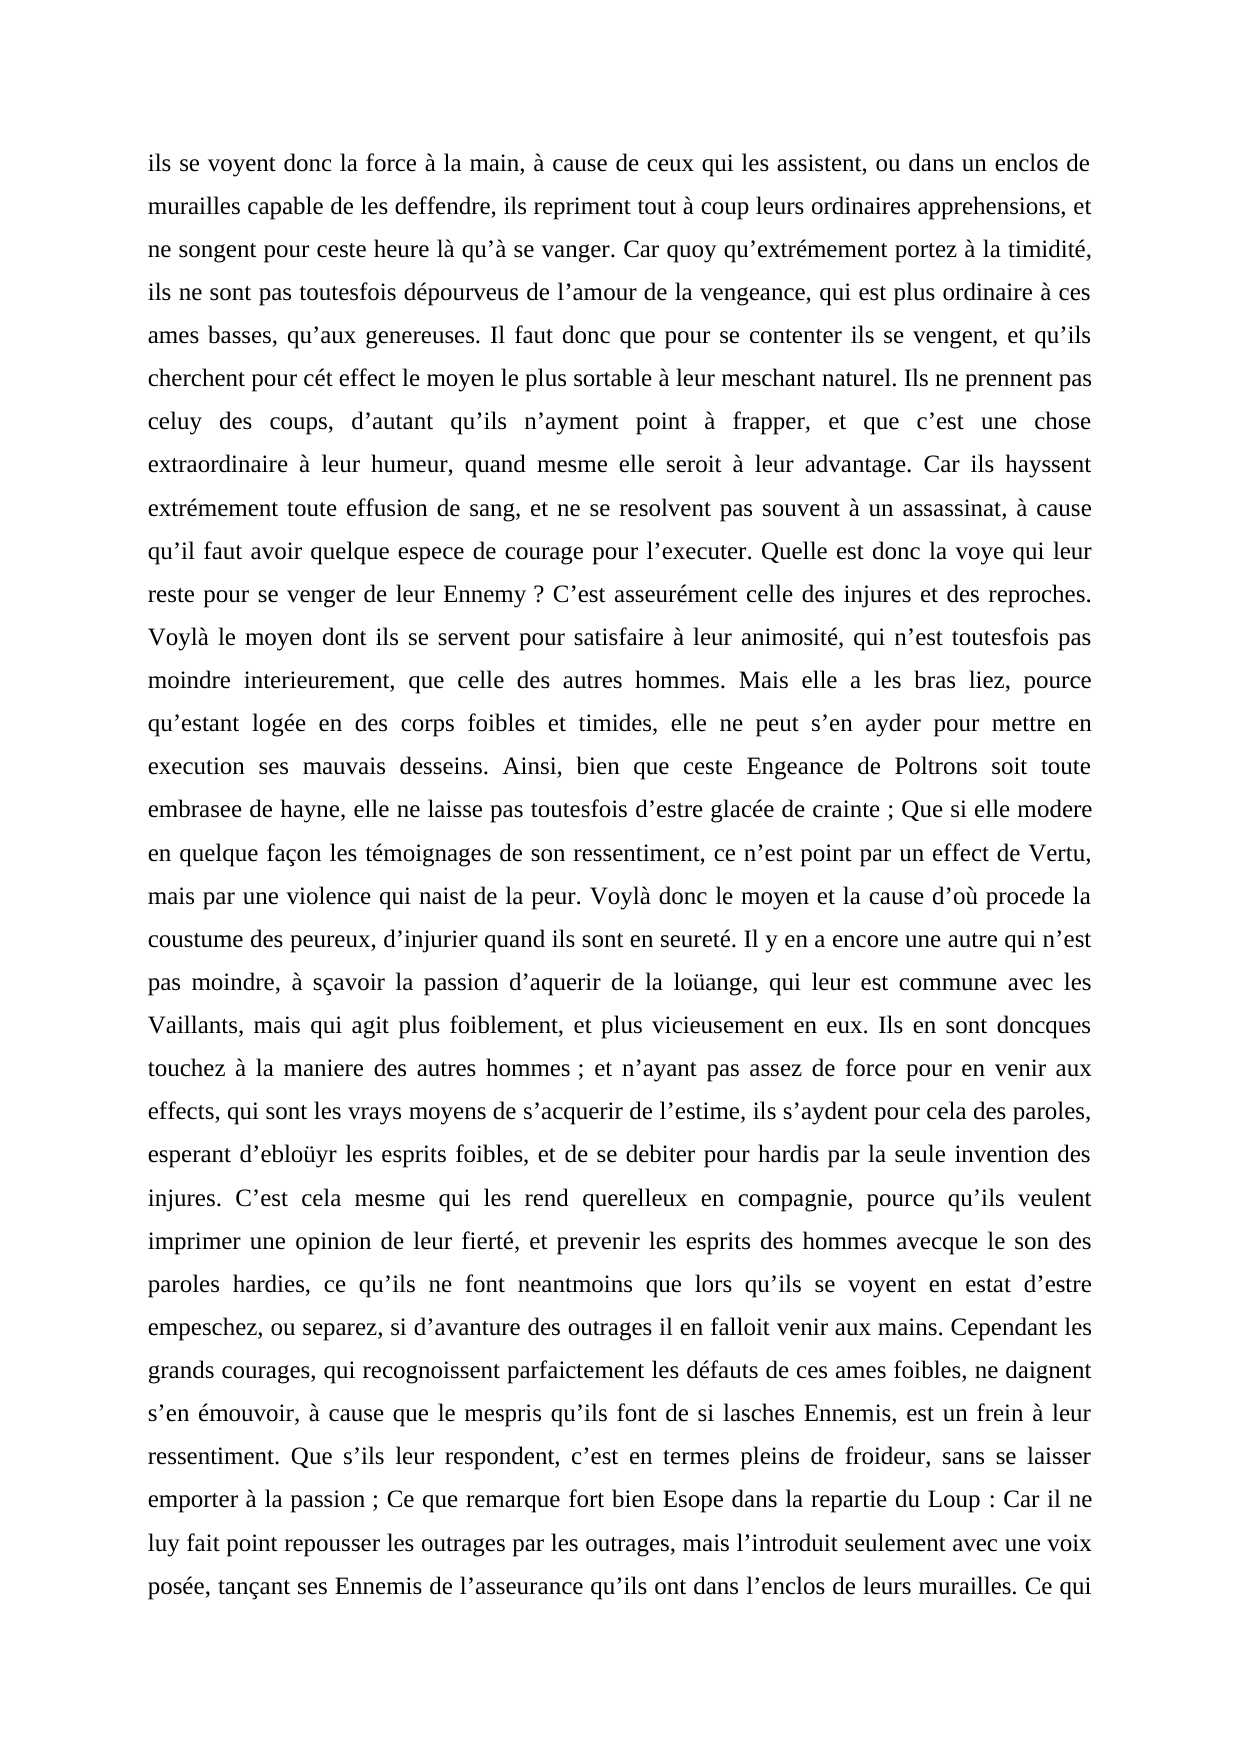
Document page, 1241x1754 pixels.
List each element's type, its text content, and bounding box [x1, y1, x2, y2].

text ils se voyent donc la force à la main, à cause de ceux qui les assistent, ou dans un enclos de murailles capable de les deffendre, ils repriment tout à coup leurs ordinaires apprehensions, et ne songent pour ceste heure là qu’à se vanger. Car quoy qu’extrémement portez à la timidité, ils ne sont pas toutesfois dépourveus de l’amour de la vengeance, qui est plus ordinaire à ces ames basses, qu’aux genereuses. Il faut donc que pour se contenter ils se vengent, et qu’ils cherchent pour cét effect le moyen le plus sortable à leur meschant naturel. Ils ne prennent pas celuy des coups, d’autant qu’ils n’ayment point à frapper, et que c’est une chose extraordinaire à leur humeur, quand mesme elle seroit à leur advantage. Car ils hayssent extrémement toute effusion de sang, et ne se resolvent pas souvent à un assassinat, à cause qu’il faut avoir quelque espece de courage pour l’executer. Quelle est donc la voye qui leur reste pour se venger de leur Ennemy ? C’est asseurément celle des injures et des reproches. Voylà le moyen dont ils se servent pour satisfaire à leur animosité, qui n’est toutesfois pas moindre interieurement, que celle des autres hommes. Mais elle a les bras liez, pource qu’estant logée en des corps foibles et timides, elle ne peut s’en ayder pour mettre en execution ses mauvais desseins. Ainsi, bien que ceste Engeance de Poltrons soit toute embrasee de hayne, elle ne laisse pas toutesfois d’estre glacée de crainte ; Que si elle modere en quelque façon les témoignages de son ressentiment, ce n’est point par un effect de Vertu, mais par une violence qui naist de la peur. Voylà donc le moyen et la cause d’où procede la coustume des peureux, d’injurier quand ils sont en seureté. Il y en a encore une autre qui n’est pas moindre, à sçavoir la passion d’aquerir de la loüange, qui leur est commune avec les Vaillants, mais qui agit plus foiblement, et plus vicieusement en eux. Ils en sont doncques touchez à la maniere des autres hommes ; et n’ayant pas assez de force pour en venir aux effects, qui sont les vrays moyens de s’acquerir de l’estime, ils s’aydent pour cela des paroles, esperant d’ebloüyr les esprits foibles, et de se debiter pour hardis par la seule invention des injures. C’est cela mesme qui les rend querelleux en compagnie, pource qu’ils veulent imprimer une opinion de leur fierté, et prevenir les esprits des hommes avecque le son des paroles hardies, ce qu’ils ne font neantmoins que lors qu’ils se voyent en estat d’estre empeschez, ou separez, si d’avanture des outrages il en falloit venir aux mains. Cependant les grands courages, qui recognoissent parfaictement les défauts de ces ames foibles, ne daignent s’en émouvoir, à cause que le mespris qu’ils font de si lasches Ennemis, est un frein à leur ressentiment. Que s’ils leur respondent, c’est en termes pleins de froideur, sans se laisser emporter à la passion ; Ce que remarque fort bien Esope dans la repartie du Loup : Car il ne luy fait point repousser les outrages par les outrages, mais l’introduit seulement avec une voix posée, tançant ses Ennemis de l’asseurance qu’ils ont dans l’enclos de leurs murailles. Ce qui [148, 148, 1093, 1599]
